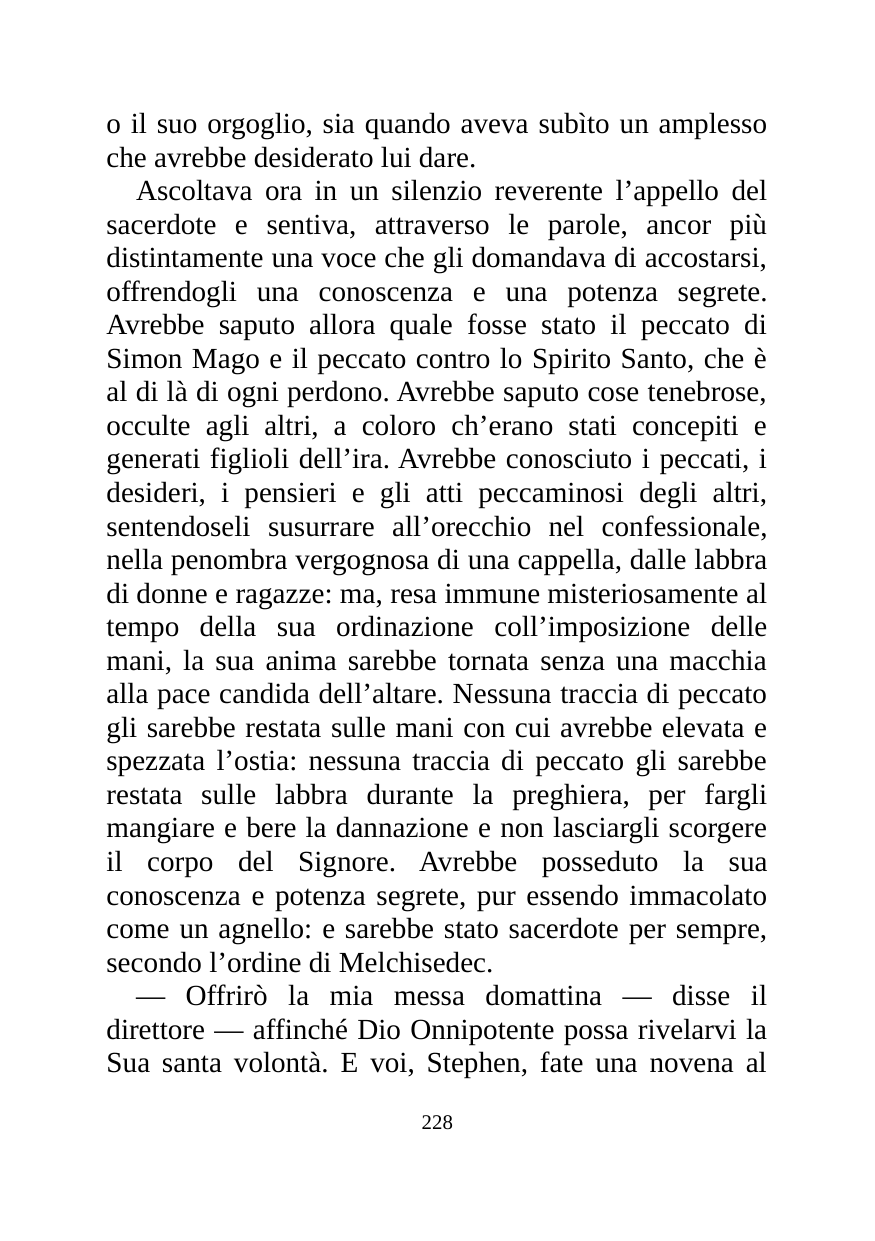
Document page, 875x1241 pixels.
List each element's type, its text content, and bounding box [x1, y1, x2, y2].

text Ascoltava ora in un silenzio reverente l’appello del sacerdote e sentiva, attraverso le parole, ancor più distintamente una voce che gli domandava di accostarsi, offrendogli una conoscenza e una potenza segrete. Avrebbe saputo allora quale fosse stato il peccato di Simon Mago e il peccato contro lo Spirito Santo, che è al di là di ogni perdono. Avrebbe saputo cose tenebrose, occulte agli altri, a coloro ch’erano stati concepiti e generati figlioli dell’ira. Avrebbe conosciuto i peccati, i desideri, i pensieri e gli atti peccaminosi degli altri, sentendoseli susurrare all’orecchio nel confessionale, nella penombra vergognosa di una cappella, dalle labbra di donne e ragazze: ma, resa immune misteriosamente al tempo della sua ordinazione coll’imposizione delle mani, la sua anima sarebbe tornata senza una macchia alla pace candida dell’altare. Nessuna traccia di peccato gli sarebbe restata sulle mani con cui avrebbe elevata e spezzata l’ostia: nessuna traccia di peccato gli sarebbe restata sulle labbra durante la preghiera, per fargli mangiare e bere la dannazione e non lasciargli scorgere il corpo del Signore. Avrebbe posseduto la sua conoscenza e potenza segrete, pur essendo immacolato come un agnello: e sarebbe stato sacerdote per sempre, secondo l’ordine di Melchisedec. [106, 173, 768, 978]
text — Offrirò la mia messa domattina — disse il direttore — affinché Dio Onnipotente possa rivelarvi la Sua santa volontà. E voi, Stephen, fate una novena al [106, 978, 768, 1079]
text o il suo orgoglio, sia quando aveva subìto un amplesso che avrebbe desiderato lui dare. [106, 106, 768, 173]
